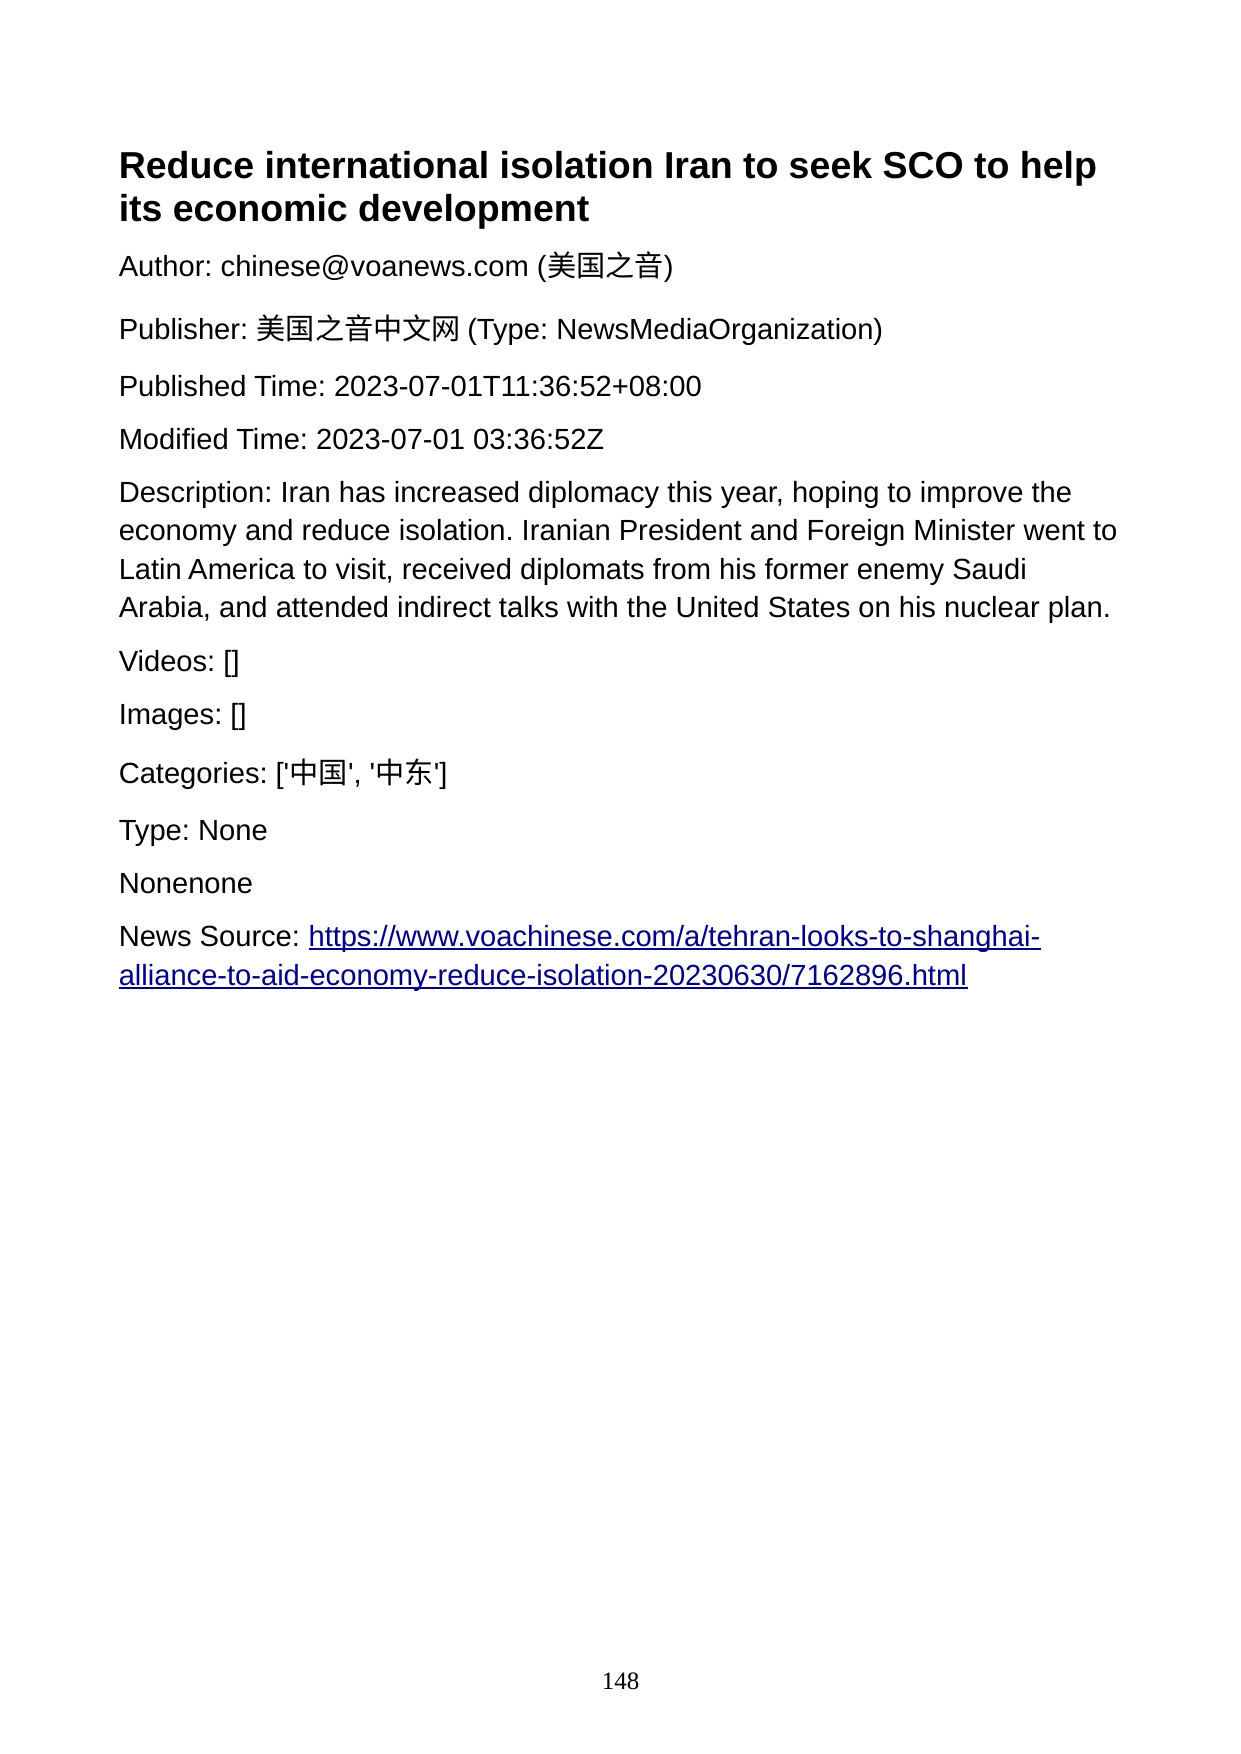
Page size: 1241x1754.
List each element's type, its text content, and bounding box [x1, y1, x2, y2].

text Type: None [118, 813, 1122, 846]
text Publisher: 美国之音中文网 (Type: NewsMediaOrganization) [118, 305, 1122, 348]
text Description: Iran has increased diplomacy this year, hoping to improve the economy and reduce isolation. Iranian President and Foreign Minister went to Latin America to visit, received diplomats from his former enemy Saudi Arabia, and attended indirect talks with the United States on his nuclear plan. [118, 475, 1122, 624]
text Author: chinese@voanews.com (美国之音) [118, 242, 1122, 284]
text Modified Time: 2023-07-01 03:36:52Z [118, 422, 1122, 455]
text Categories: ['中国', '中东'] [118, 750, 1122, 792]
text Nonenone [118, 866, 1122, 899]
text Videos: [] [118, 643, 1122, 677]
subtitle Reduce international isolation Iran to seek SCO to help its economic development [118, 143, 1122, 230]
text Images: [] [118, 697, 1122, 730]
text Published Time: 2023-07-01T11:36:52+08:00 [118, 368, 1122, 402]
text News Source: https://www.voachinese.com/a/tehran-looks-to-shanghai-alliance-to-aid-economy-reduce-isolation-20230630/7162896.html [118, 919, 1122, 991]
